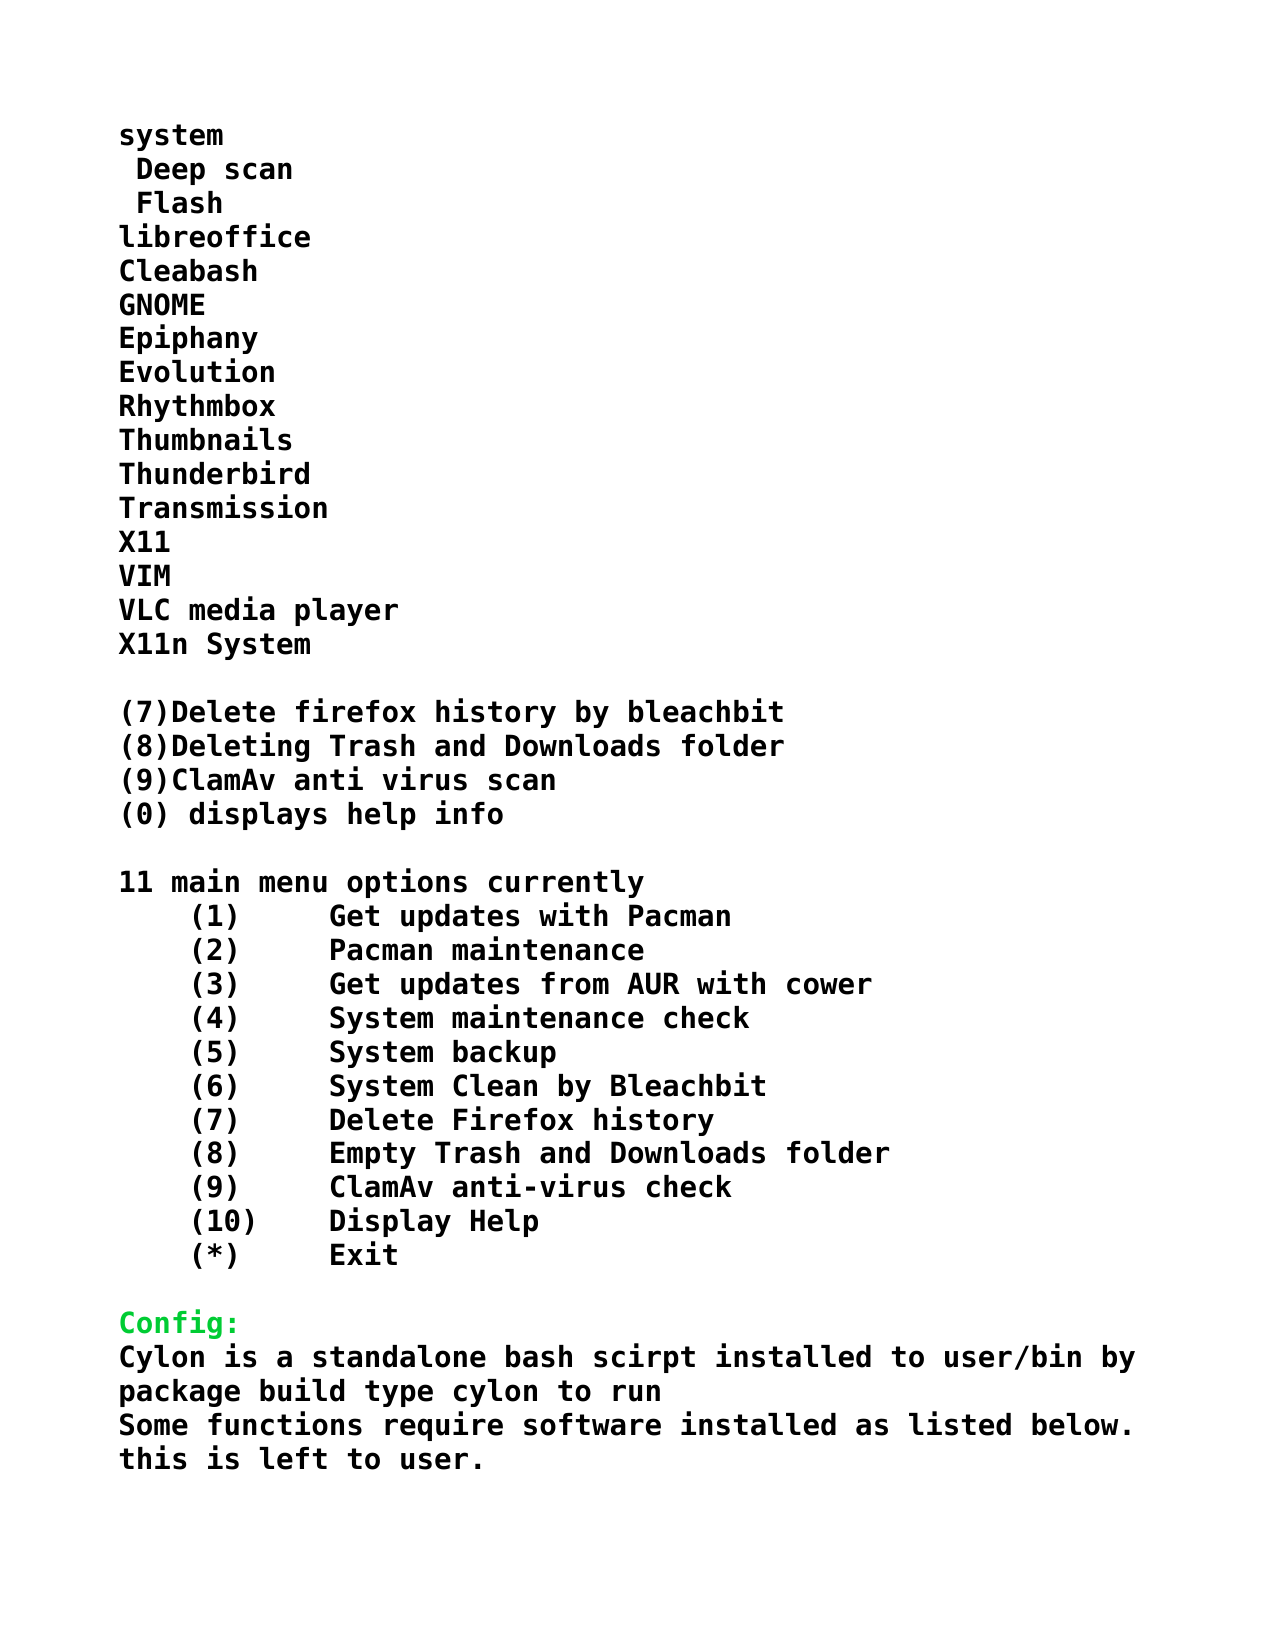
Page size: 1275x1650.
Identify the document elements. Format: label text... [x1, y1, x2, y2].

text X11n System [118, 627, 1157, 661]
text VIM [118, 559, 1157, 593]
text (7)Delete firefox history by bleachbit [118, 695, 1157, 729]
text Flash [118, 186, 1157, 220]
text 11 main menu options currently [118, 865, 1157, 899]
text (4) System maintenance check [118, 1001, 1157, 1035]
text libreoffice [118, 220, 1157, 254]
text Thunderbird [118, 458, 1157, 492]
text (1) Get updates with Pacman [118, 899, 1157, 933]
text (3) Get updates from AUR with cower [118, 967, 1157, 1001]
text (8)Deleting Trash and Downloads folder [118, 729, 1157, 763]
text Deep scan [118, 152, 1157, 186]
text system [118, 118, 1157, 152]
text (8) Empty Trash and Downloads folder [118, 1137, 1157, 1171]
text (2) Pacman maintenance [118, 933, 1157, 967]
text Transmission [118, 492, 1157, 526]
text Epiphany [118, 322, 1157, 356]
text GNOME [118, 288, 1157, 322]
text (5) System backup [118, 1035, 1157, 1069]
text (9) ClamAv anti-virus check [118, 1171, 1157, 1205]
text Cleabash [118, 254, 1157, 288]
text (7) Delete Firefox history [118, 1103, 1157, 1137]
text X11 [118, 526, 1157, 559]
text Rhythmbox [118, 390, 1157, 424]
text Some functions require software installed as listed below. this is left to user. [118, 1408, 1157, 1476]
text Config: [118, 1307, 1157, 1341]
text (10) Display Help [118, 1205, 1157, 1239]
text Evolution [118, 356, 1157, 390]
text VLC media player [118, 593, 1157, 627]
text (*) Exit [118, 1239, 1157, 1273]
text (9)ClamAv anti virus scan [118, 763, 1157, 797]
text Cylon is a standalone bash scirpt installed to user/bin by package build type cylon to run [118, 1341, 1157, 1408]
text (6) System Clean by Bleachbit [118, 1069, 1157, 1103]
text Thumbnails [118, 424, 1157, 458]
text (0) displays help info [118, 797, 1157, 831]
